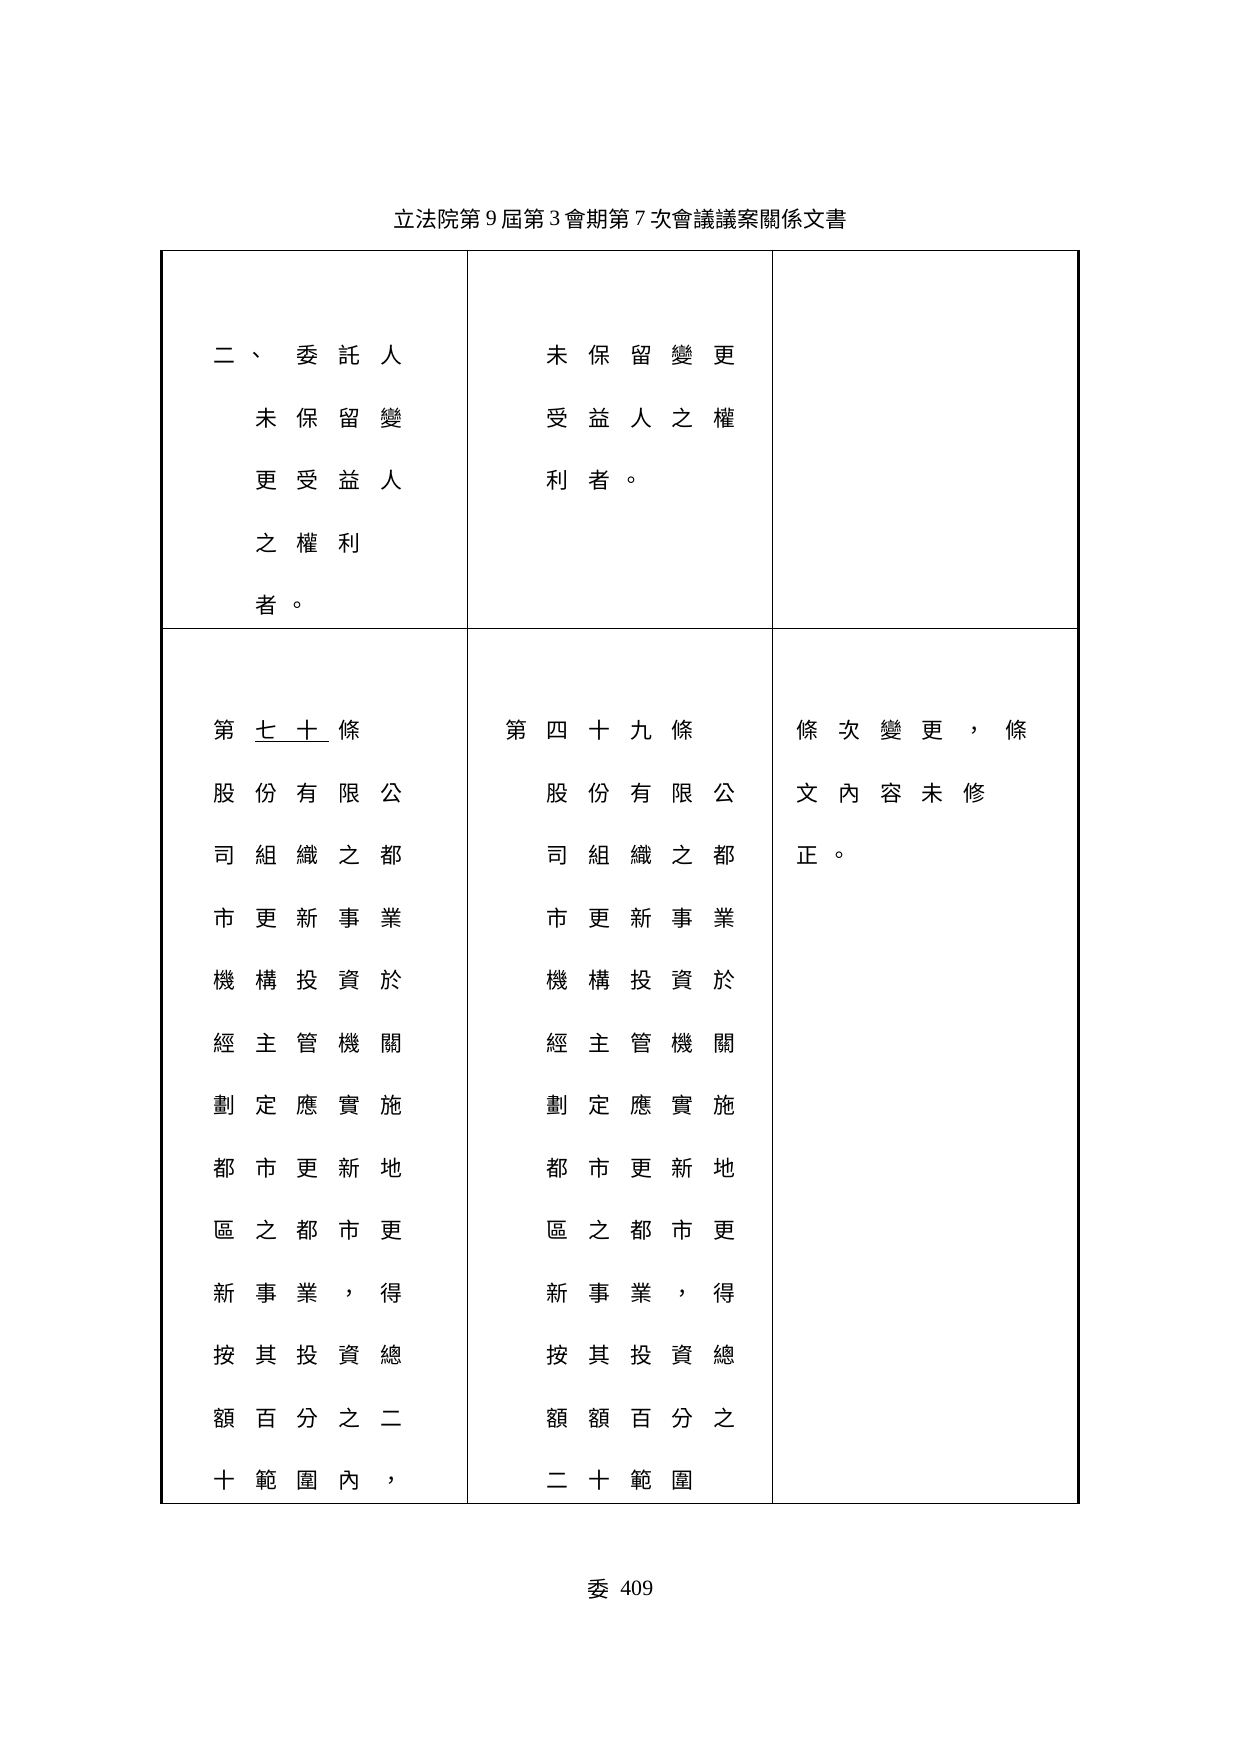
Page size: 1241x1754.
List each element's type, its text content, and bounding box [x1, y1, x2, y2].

table_cell 未保留變更受益人之權利者。 [468, 251, 772, 628]
table_cell 第七十條 股份有限公司組織之都市更新事業機構投資於經主管機關劃定應實施都市更新地區之都市更新事業，得按其投資總額百分之二十範圍內， [163, 629, 467, 1503]
table_cell 第四十九條 股份有限公司組織之都市更新事業機構投資於經主管機關劃定應實施都市更新地區之都市更新事業，得按其投資總額額百分之二十範圍 [468, 629, 772, 1503]
table_cell 二、委託人未保留變更受益人之權利者。 [163, 251, 467, 628]
table_cell [773, 251, 1077, 628]
table_cell 條次變更，條文內容未修正。 [773, 629, 1077, 1503]
